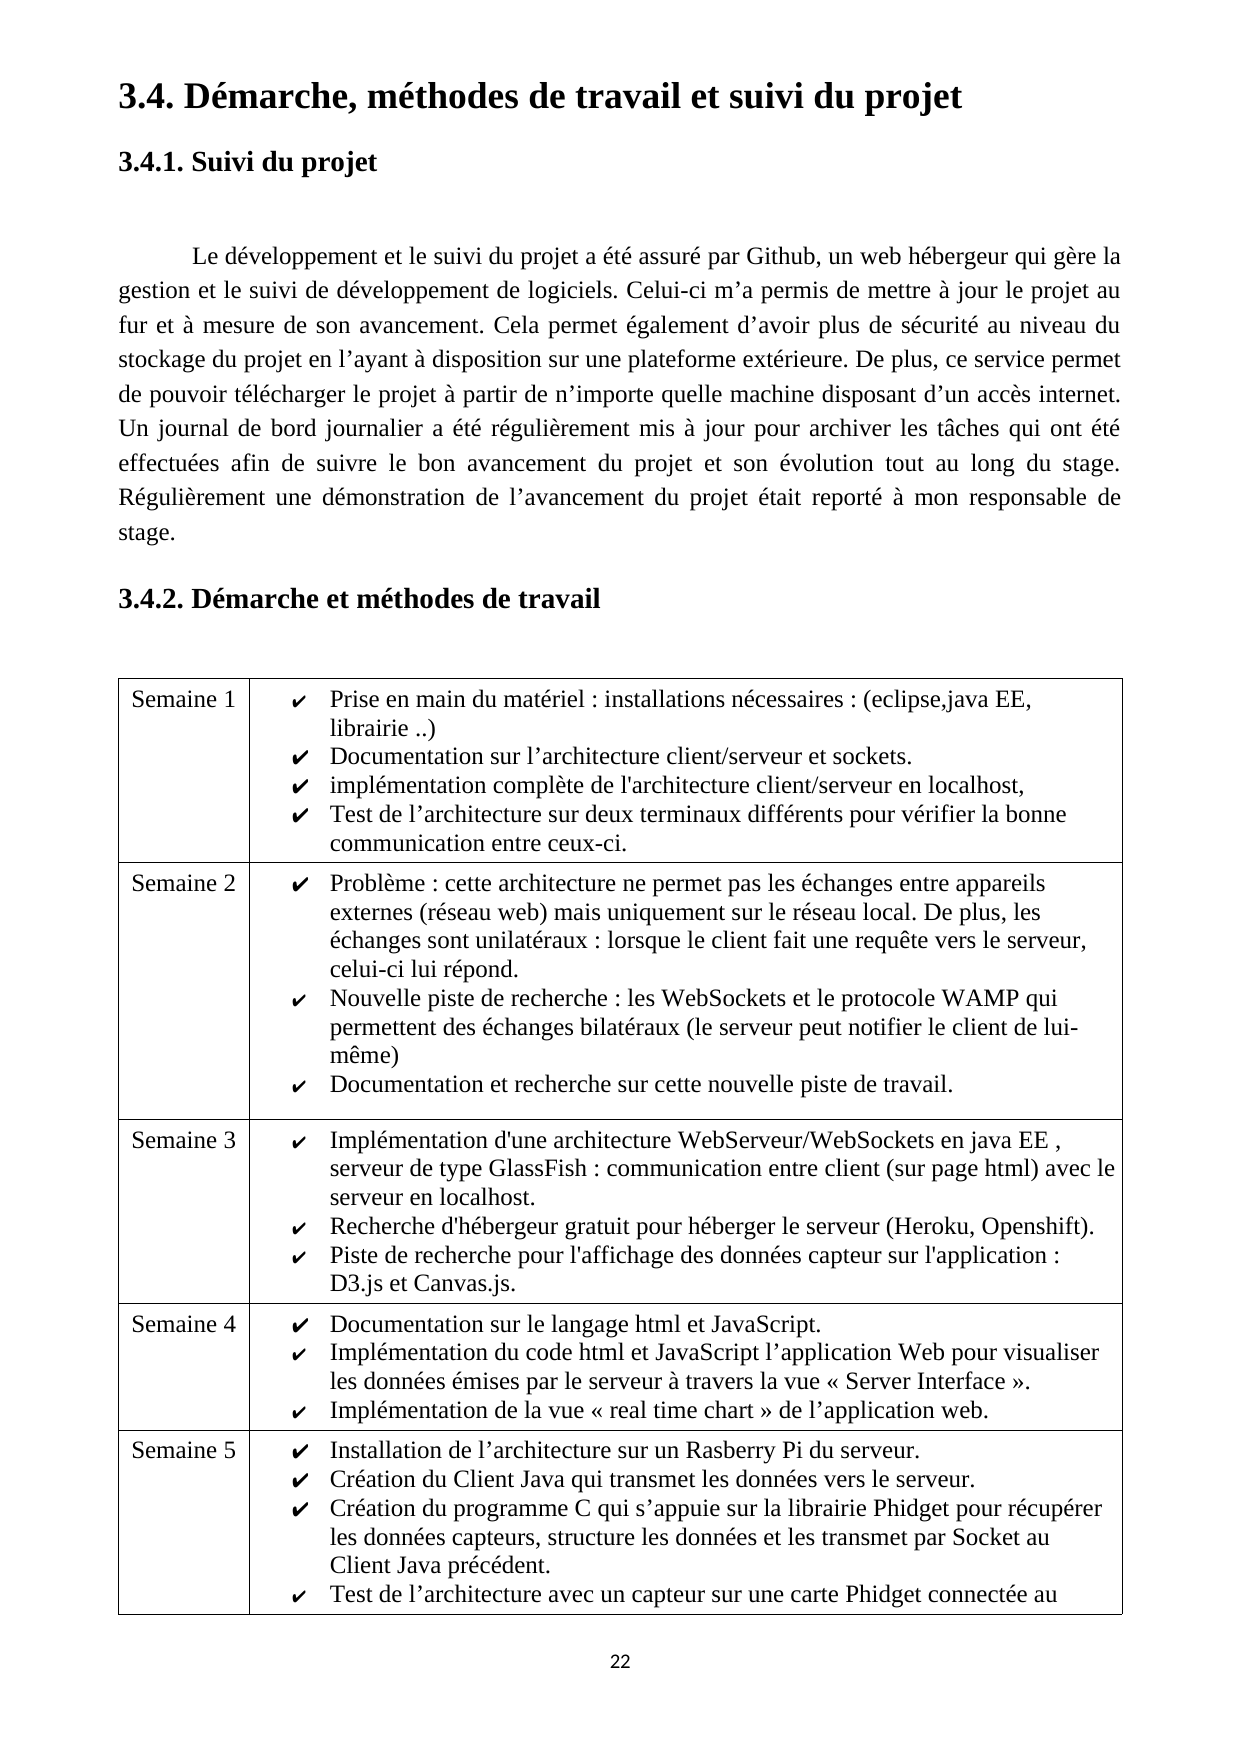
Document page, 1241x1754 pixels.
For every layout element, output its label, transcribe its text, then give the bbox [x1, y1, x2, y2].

table_cell Semaine 4 [119, 1304, 249, 1429]
table_cell Semaine 5 [119, 1431, 249, 1613]
table_cell Installation de l’architecture sur un Rasberry Pi du serveur. Création du Client Java qui transmet les données vers le serveur. Création du programme C qui s’appuie sur la librairie Phidget pour récupérer les données capteurs, structure les données et les transmet par Socket au Client Java précédent. Test de l’architecture avec un capteur sur une carte Phidget connectée au [250, 1431, 1122, 1613]
table_header Semaine 1 [119, 679, 249, 862]
table_cell Problème : cette architecture ne permet pas les échanges entre appareils externes (réseau web) mais uniquement sur le réseau local. De plus, les échanges sont unilatéraux : lorsque le client fait une requête vers le serveur, celui-ci lui répond. Nouvelle piste de recherche : les WebSockets et le protocole WAMP qui permettent des échanges bilatéraux (le serveur peut notifier le client de lui-même) Documentation et recherche sur cette nouvelle piste de travail. [250, 863, 1122, 1119]
subtitle 3.4. Démarche, méthodes de travail et suivi du projet [118, 74, 1122, 117]
text Le développement et le suivi du projet a été assuré par Github, un web hébergeur qui gère la gestion et le suivi de développement de logiciels. Celui-ci m’a permis de mettre à jour le projet au fur et à mesure de son avancement. Cela permet également d’avoir plus de sécurité au niveau du stockage du projet en l’ayant à disposition sur une plateforme extérieure. De plus, ce service permet de pouvoir télécharger le projet à partir de n’importe quelle machine disposant d’un accès internet. Un journal de bord journalier a été régulièrement mis à jour pour archiver les tâches qui ont été effectuées afin de suivre le bon avancement du projet et son évolution tout au long du stage. Régulièrement une démonstration de l’avancement du projet était reporté à mon responsable de stage. [118, 241, 1122, 546]
table_cell Documentation sur le langage html et JavaScript. Implémentation du code html et JavaScript l’application Web pour visualiser les données émises par le serveur à travers la vue « Server Interface ». Implémentation de la vue « real time chart » de l’application web. [250, 1304, 1122, 1429]
table_header Prise en main du matériel : installations nécessaires : (eclipse,java EE, librairie ..) Documentation sur l’architecture client/serveur et sockets. implémentation complète de l'architecture client/serveur en localhost, Test de l’architecture sur deux terminaux différents pour vérifier la bonne communication entre ceux-ci. [250, 679, 1122, 862]
table_cell Semaine 3 [119, 1120, 249, 1303]
table_cell Implémentation d'une architecture WebServeur/WebSockets en java EE , serveur de type GlassFish : communication entre client (sur page html) avec le serveur en localhost. Recherche d'hébergeur gratuit pour héberger le serveur (Heroku, Openshift). Piste de recherche pour l'affichage des données capteur sur l'application : D3.js et Canvas.js. [250, 1120, 1122, 1303]
table_cell Semaine 2 [119, 863, 249, 1119]
subtitle 3.4.2. Démarche et méthodes de travail [118, 581, 1122, 614]
subtitle 3.4.1. Suivi du projet [118, 144, 1122, 178]
